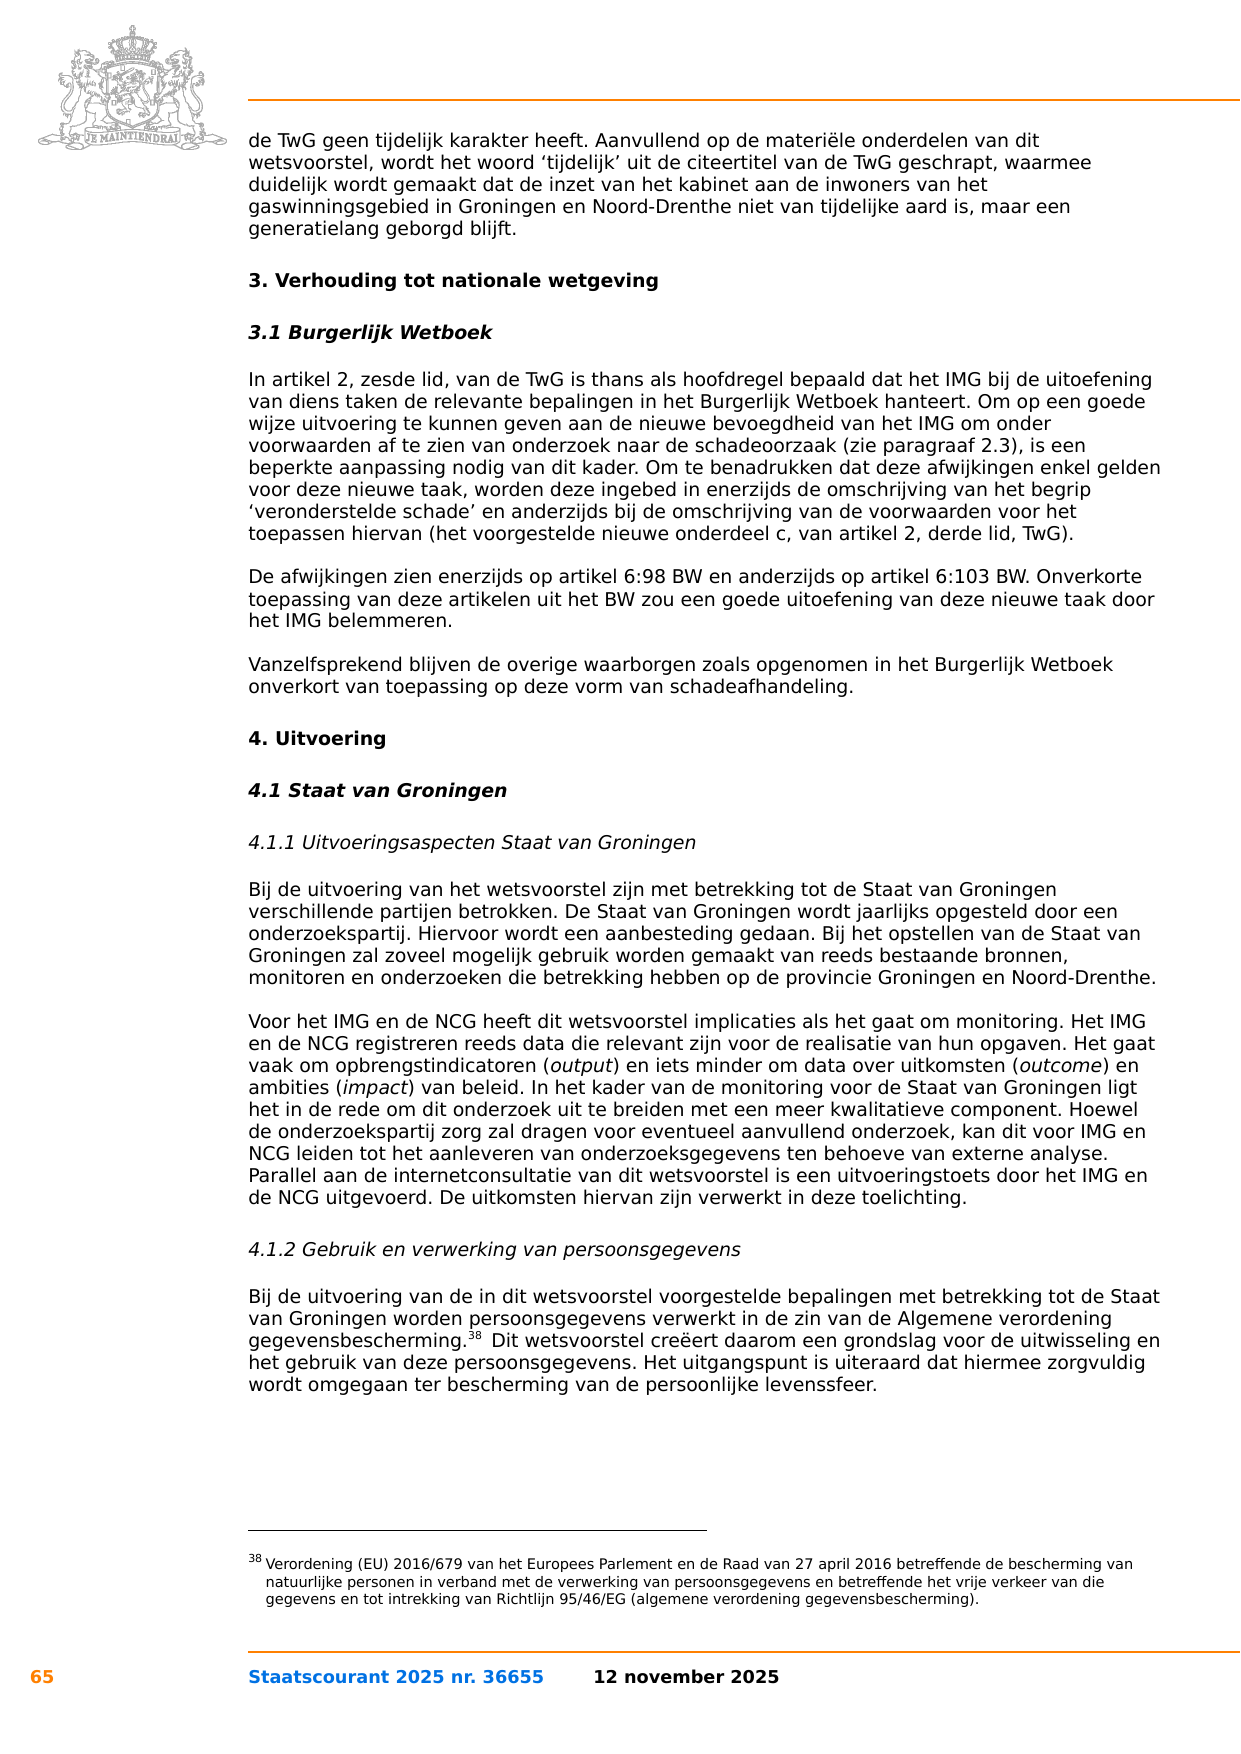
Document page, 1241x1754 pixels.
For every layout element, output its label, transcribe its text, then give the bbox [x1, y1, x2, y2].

subtitle 3.1 Burgerlijk Wetboek [248, 322, 1163, 344]
text In artikel 2, zesde lid, van de TwG is thans als hoofdregel bepaald dat het IMG bij de uitoefening van diens taken de relevante bepalingen in het Burgerlijk Wetboek hanteert. Om op een goede wijze uitvoering te kunnen geven aan de nieuwe bevoegdheid van het IMG om onder voorwaarden af te zien van onderzoek naar de schadeoorzaak (zie paragraaf 2.3), is een beperkte aanpassing nodig van dit kader. Om te benadrukken dat deze afwijkingen enkel gelden voor deze nieuwe taak, worden deze ingebed in enerzijds de omschrijving van het begrip ‘veronderstelde schade’ en anderzijds bij de omschrijving van de voorwaarden voor het toepassen hiervan (het voorgestelde nieuwe onderdeel c, van artikel 2, derde lid, TwG). [248, 369, 1163, 544]
text Bij de uitvoering van de in dit wetsvoorstel voorgestelde bepalingen met betrekking tot de Staat van Groningen worden persoonsgegevens verwerkt in de zin van de Algemene verordening gegevensbescherming. Dit wetsvoorstel creëert daarom een grondslag voor de uitwisseling en het gebruik van deze persoonsgegevens. Het uitgangspunt is uiteraard dat hiermee zorgvuldig wordt omgegaan ter bescherming van de persoonlijke levenssfeer. [248, 1286, 1163, 1396]
picture [38, 25, 227, 150]
text Voor het IMG en de NCG heeft dit wetsvoorstel implicaties als het gaat om monitoring. Het IMG en de NCG registreren reeds data die relevant zijn voor de realisatie van hun opgaven. Het gaat vaak om opbrengstindicatoren (output) en iets minder om data over uitkomsten (outcome) en ambities (impact) van beleid. In het kader van de monitoring voor de Staat van Groningen ligt het in de rede om dit onderzoek uit te breiden met een meer kwalitatieve component. Hoewel de onderzoekspartij zorg zal dragen voor eventueel aanvullend onderzoek, kan dit voor IMG en NCG leiden tot het aanleveren van onderzoeksgegevens ten behoeve van externe analyse. Parallel aan de internetconsultatie van dit wetsvoorstel is een uitvoeringstoets door het IMG en de NCG uitgevoerd. De uitkomsten hiervan zijn verwerkt in deze toelichting. [248, 1011, 1163, 1209]
subtitle 4. Uitvoering [248, 728, 1163, 750]
text de TwG geen tijdelijk karakter heeft. Aanvullend op de materiële onderdelen van dit wetsvoorstel, wordt het woord ‘tijdelijk’ uit de citeertitel van de TwG geschrapt, waarmee duidelijk wordt gemaakt dat de inzet van het kabinet aan de inwoners van het gaswinningsgebied in Groningen en Noord-Drenthe niet van tijdelijke aard is, maar een generatielang geborgd blijft. [248, 130, 1163, 240]
text Vanzelfsprekend blijven de overige waarborgen zoals opgenomen in het Burgerlijk Wetboek onverkort van toepassing op deze vorm van schadeafhandeling. [248, 654, 1163, 698]
subtitle 4.1.1 Uitvoeringsaspecten Staat van Groningen [248, 832, 1163, 854]
subtitle 4.1 Staat van Groningen [248, 780, 1163, 802]
text De afwijkingen zien enerzijds op artikel 6:98 BW en anderzijds op artikel 6:103 BW. Onverkorte toepassing van deze artikelen uit het BW zou een goede uitoefening van deze nieuwe taak door het IMG belemmeren. [248, 566, 1163, 632]
subtitle 3. Verhouding tot nationale wetgeving [248, 270, 1163, 292]
text Bij de uitvoering van het wetsvoorstel zijn met betrekking tot de Staat van Groningen verschillende partijen betrokken. De Staat van Groningen wordt jaarlijks opgesteld door een onderzoekspartij. Hiervoor wordt een aanbesteding gedaan. Bij het opstellen van de Staat van Groningen zal zoveel mogelijk gebruik worden gemaakt van reeds bestaande bronnen, monitoren en onderzoeken die betrekking hebben op de provincie Groningen en Noord-Drenthe. [248, 879, 1163, 989]
text Verordening (EU) 2016/679 van het Europees Parlement en de Raad van 27 april 2016 betreffende de bescherming van natuurlijke personen in verband met de verwerking van persoonsgegevens en betreffende het vrije verkeer van die gegevens en tot intrekking van Richtlijn 95/46/EG (algemene verordening gegevensbescherming). [248, 1552, 1163, 1608]
subtitle 4.1.2 Gebruik en verwerking van persoonsgegevens [248, 1239, 1163, 1261]
